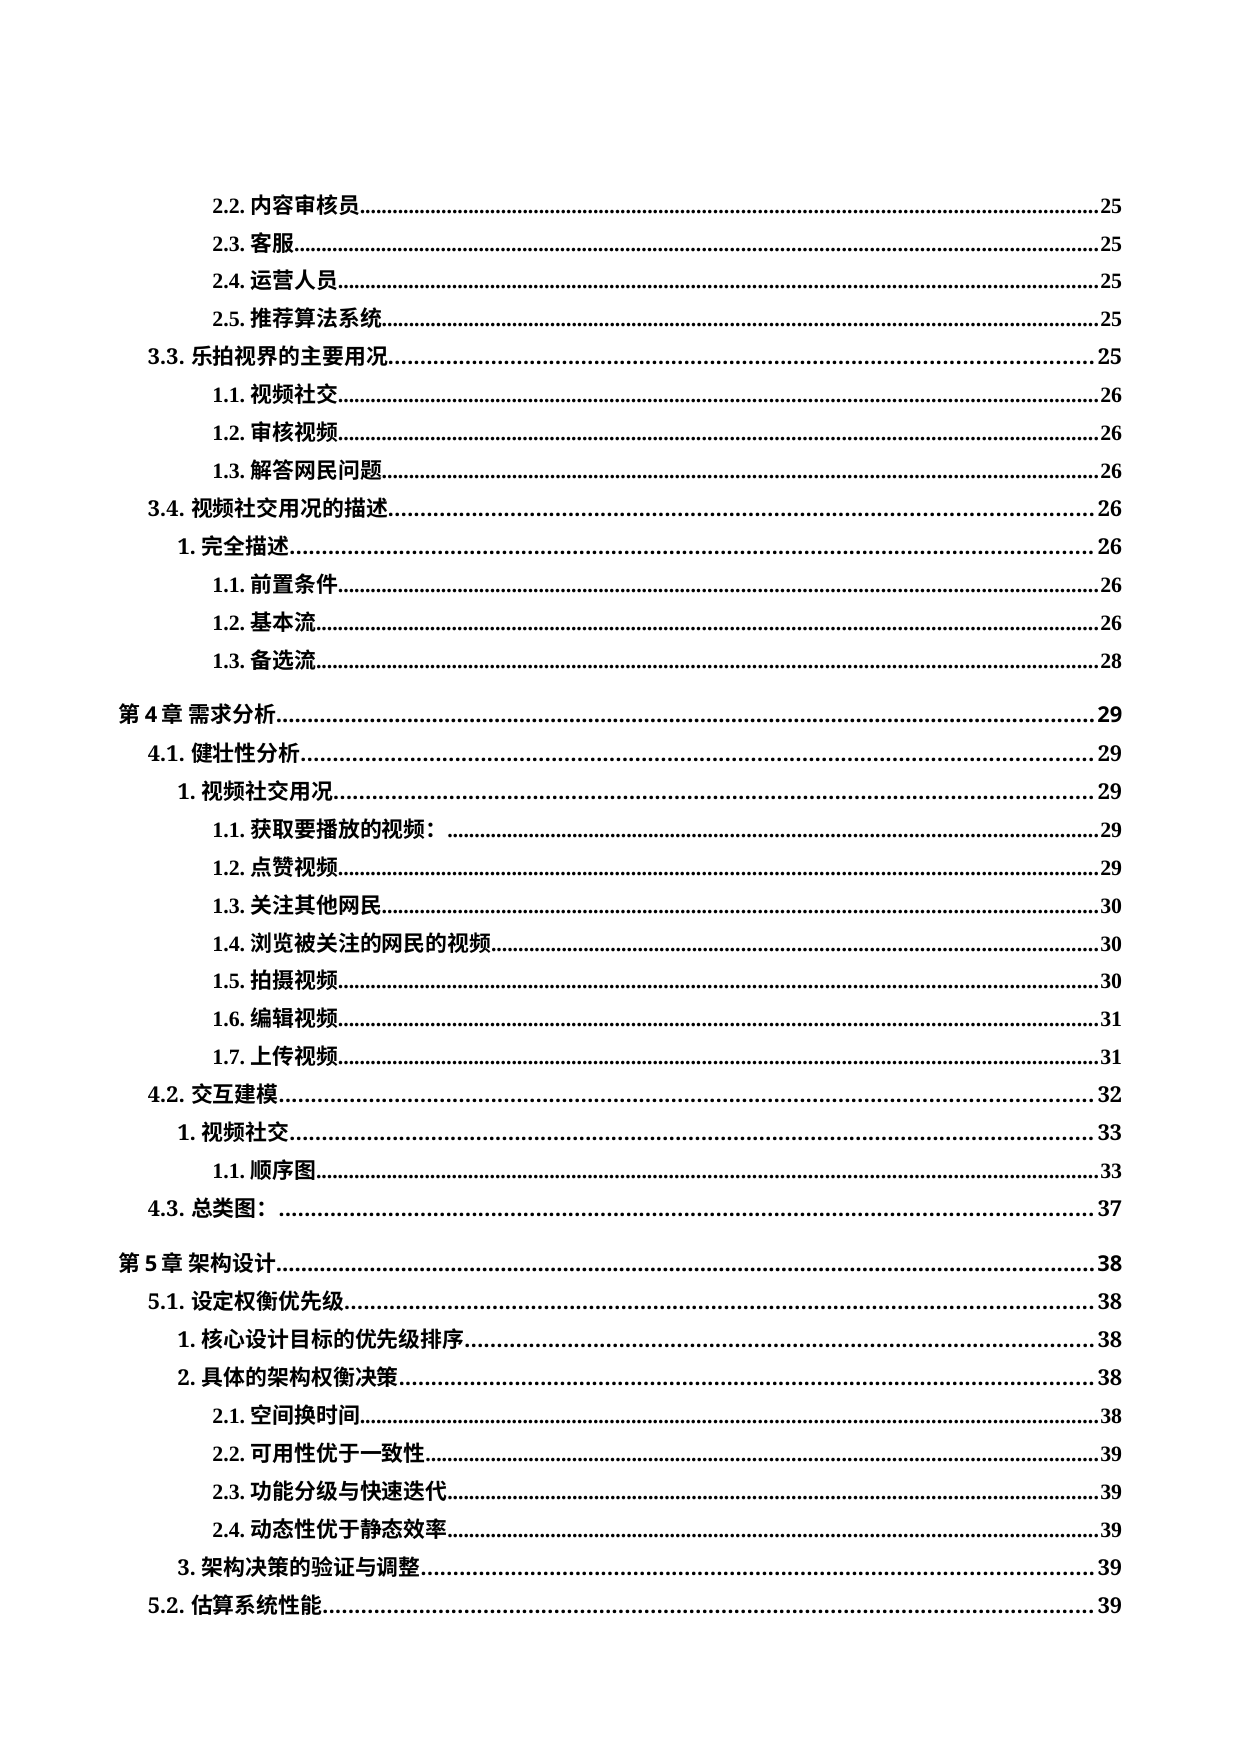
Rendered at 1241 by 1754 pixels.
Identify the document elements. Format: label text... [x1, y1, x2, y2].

text 1. 完全描述 26 [177, 529, 1122, 561]
text 1.2. 审核视频 26 [207, 415, 1122, 447]
text 2.2. 可用性优于一致性 39 [207, 1436, 1122, 1468]
text 3.4. 视频社交用况的描述 26 [148, 491, 1122, 523]
text 1. 核心设计目标的优先级排序 38 [177, 1322, 1122, 1354]
text 1.5. 拍摄视频 30 [207, 963, 1122, 995]
text 第4章 ­需求分析 29 [118, 697, 1122, 729]
text 1.4. 浏览被关注的网民的视频 30 [207, 926, 1122, 957]
text 1.2. 点赞视频 29 [207, 850, 1122, 881]
text 1.1. 前置条件 26 [207, 567, 1122, 599]
text 1.6. 编辑视频 31 [207, 1001, 1122, 1033]
text 2.2. 内容审核员 25 [207, 188, 1122, 219]
text 5.1. 设定权衡优先级 38 [148, 1284, 1122, 1316]
text 1.1. 视频社交 26 [207, 377, 1122, 409]
text 2.3. 客服 25 [207, 226, 1122, 257]
text 1.7. 上传视频 31 [207, 1039, 1122, 1071]
text 1.3. 备选流 28 [207, 643, 1122, 675]
text 第5章 架构设计 38 [118, 1246, 1122, 1277]
text 2.1. 空间换时间 38 [207, 1398, 1122, 1430]
text 2. 具体的架构权衡决策 38 [177, 1360, 1122, 1392]
text 1.3. 关注其他网民 30 [207, 888, 1122, 919]
text 2.5. 推荐算法系统 25 [207, 301, 1122, 333]
text 1.1. 顺序图 33 [207, 1153, 1122, 1185]
text 1.3. 解答网民问题 26 [207, 453, 1122, 485]
text 1.2. 基本流 26 [207, 605, 1122, 637]
text 3. 架构决策的验证与调整 39 [177, 1550, 1122, 1582]
text 1. 视频社交 33 [177, 1115, 1122, 1147]
text 2.3. 功能分级与快速迭代 39 [207, 1474, 1122, 1506]
text 4.1. 健壮性分析 29 [148, 736, 1122, 767]
text 4.3. 总类图： 37 [148, 1191, 1122, 1223]
text 5.2. 估算系统性能 39 [148, 1588, 1122, 1620]
text 3.3. 乐拍视界的主要用况 25 [148, 339, 1122, 371]
text 1. 视频社交用况 29 [177, 774, 1122, 805]
text 2.4. 动态性优于静态效率 39 [207, 1512, 1122, 1544]
text 1.1. 获取要播放的视频： 29 [207, 812, 1122, 843]
text 4.2. 交互建模 32 [148, 1077, 1122, 1109]
text 2.4. 运营人员 25 [207, 263, 1122, 295]
